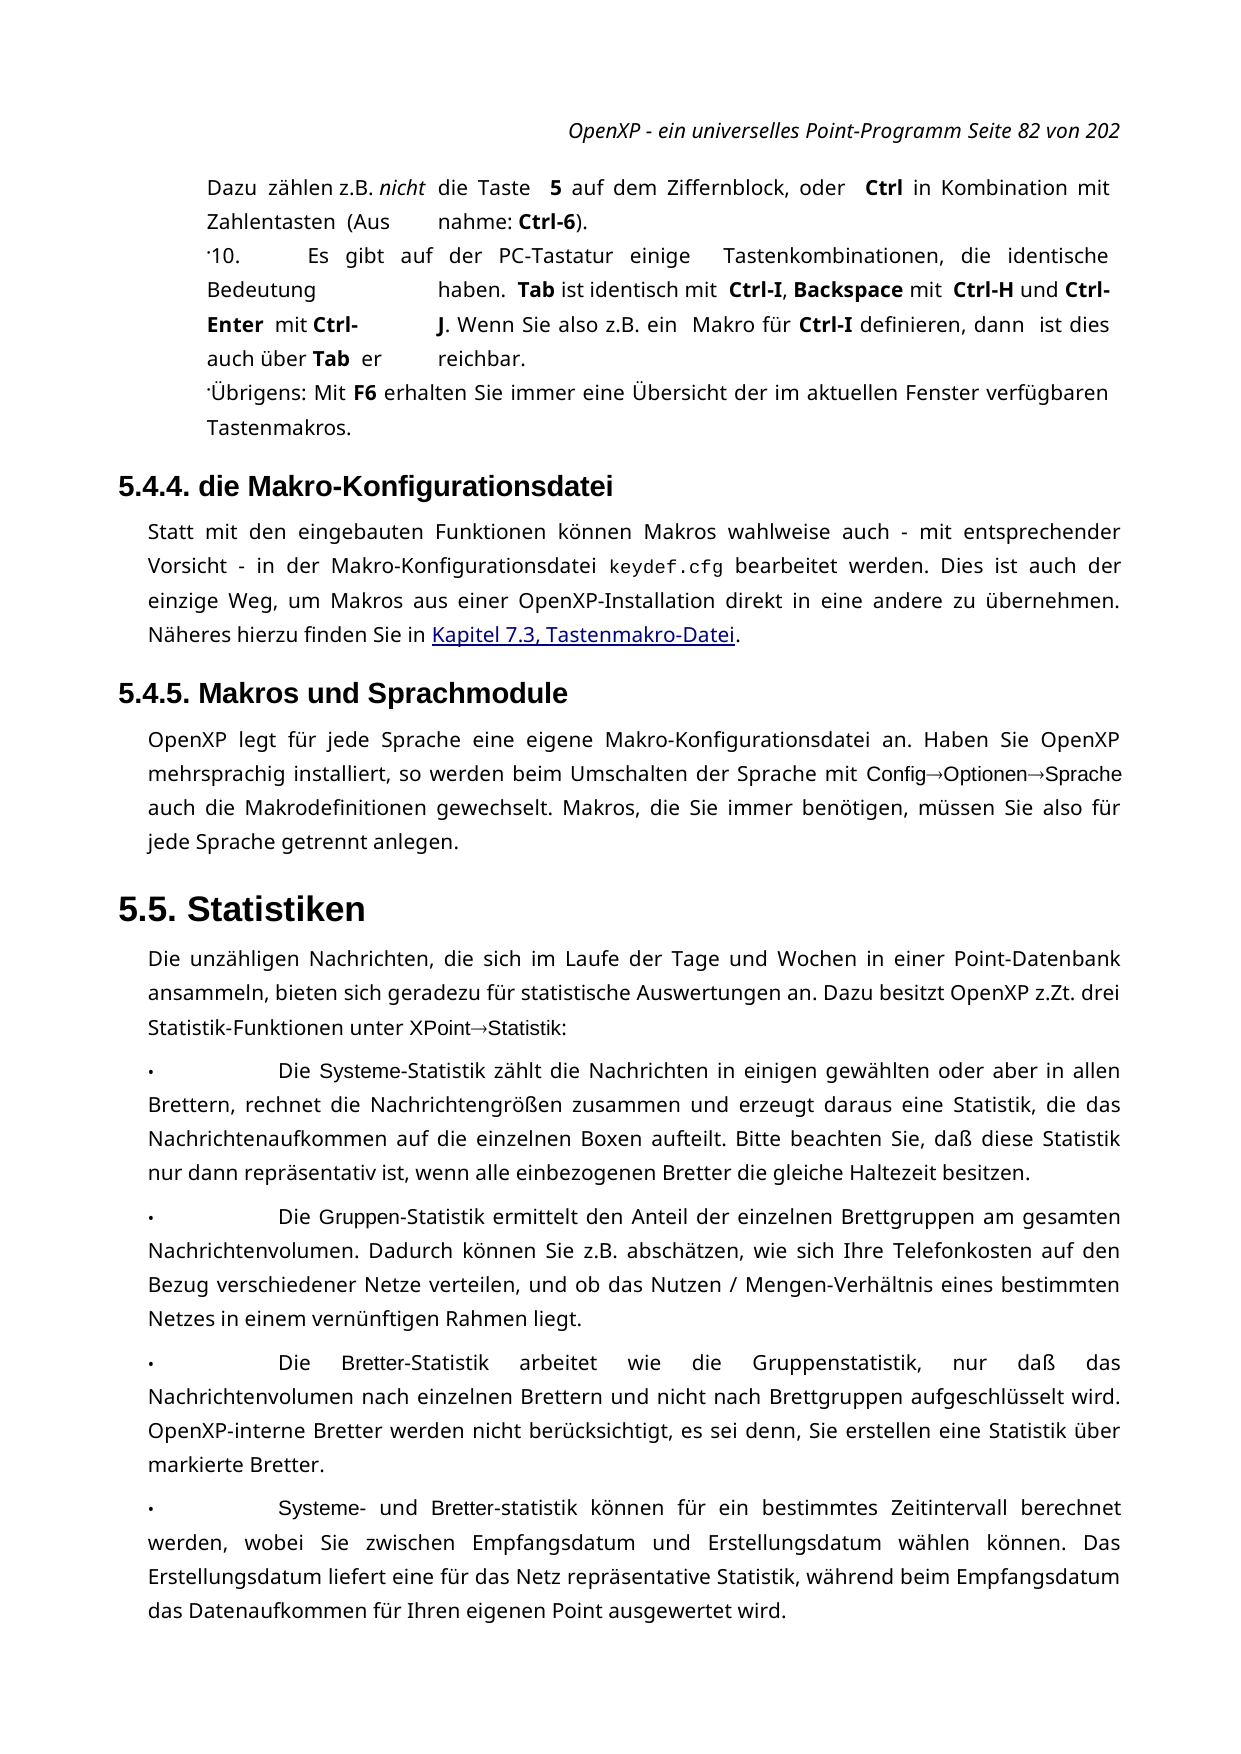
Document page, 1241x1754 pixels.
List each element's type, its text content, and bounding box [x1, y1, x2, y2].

text • Systeme- und Bretter-statistik können für ein bestimmtes Zeitintervall berechnet werden, wobei Sie zwischen Empfangsdatum und Erstellungsdatum wählen können. Das Erstellungsdatum liefert eine für das Netz repräsentative Statistik, während beim Empfangsdatum das Datenaufkommen für Ihren eigenen Point ausgewertet wird. [148, 1493, 1122, 1624]
text OpenXP legt für jede Sprache eine eigene Makro-Konfigurationsdatei an. Haben Sie OpenXP mehrsprachig installiert, so werden beim Umschalten der Sprache mit Config®Optionen®Sprache auch die Makrodefinitionen gewechselt. Makros, die Sie immer benötigen, müssen Sie also für jede Sprache getrennt anlegen. [148, 724, 1122, 856]
text • Die Systeme-Statistik zählt die Nachrichten in einigen gewählten oder aber in allen Brettern, rechnet die Nachrichtengrößen zusammen und erzeugt daraus eine Statistik, die das Nachrichtenaufkommen auf die einzelnen Boxen aufteilt. Bitte beachten Sie, daß diese Statistik nur dann repräsentativ ist, wenn alle einbezogenen Bretter die gleiche Haltezeit besitzen. [148, 1056, 1122, 1187]
subtitle 5.5. Statistiken [118, 882, 1122, 929]
list 10. Es gibt auf der PC-Tastatur einige Tastenkombinationen, die identische Bedeutung haben. Tab ist identisch mit Ctrl-I, Backspace mit Ctrl-H und Ctrl-Enter mit Ctrl- J. Wenn Sie also z.B. ein Makro für Ctrl-I definieren, dann ist dies auch über Tab er reichbar. [177, 241, 1110, 372]
list Übrigens: Mit F6 erhalten Sie immer eine Übersicht der im aktuellen Fenster verfügbaren Tastenmakros. [177, 378, 1110, 441]
text • Die Bretter-Statistik arbeitet wie die Gruppenstatistik, nur daß das Nachrichtenvolumen nach einzelnen Brettern und nicht nach Brettgruppen aufgeschlüsselt wird. OpenXP-interne Bretter werden nicht berücksichtigt, es sei denn, Sie erstellen eine Statistik über markierte Bretter. [148, 1347, 1122, 1478]
subtitle 5.4.5. Makros und Sprachmodule [118, 671, 1122, 710]
text Die unzähligen Nachrichten, die sich im Laufe der Tage und Wochen in einer Point-Datenbank ansammeln, bieten sich geradezu für statistische Auswertungen an. Dazu besitzt OpenXP z.Zt. drei Statistik-Funktionen unter XPoint®Statistik: [148, 944, 1122, 1041]
list Dazu zählen z.B. nicht die Taste 5 auf dem Ziffernblock, oder Ctrl in Kombination mit Zahlentasten (Aus nahme: Ctrl-6). [177, 173, 1110, 235]
subtitle 5.4.4. die Makro-Konfigurationsdatei [118, 463, 1122, 502]
text • Die Gruppen-Statistik ermittelt den Anteil der einzelnen Brettgruppen am gesamten Nachrichtenvolumen. Dadurch können Sie z.B. abschätzen, wie sich Ihre Telefonkosten auf den Bezug verschiedener Netze verteilen, und ob das Nutzen / Mengen-Verhältnis eines bestimmten Netzes in einem vernünftigen Rahmen liegt. [148, 1202, 1122, 1333]
text Statt mit den eingebauten Funktionen können Makros wahlweise auch - mit entsprechender Vorsicht - in der Makro-Konfigurationsdatei keydef.cfg bearbeitet werden. Dies ist auch der einzige Weg, um Makros aus einer OpenXP-Installation direkt in eine andere zu übernehmen. Näheres hierzu finden Sie in Kapitel 7.3, Tastenmakro-Datei. [148, 517, 1122, 648]
